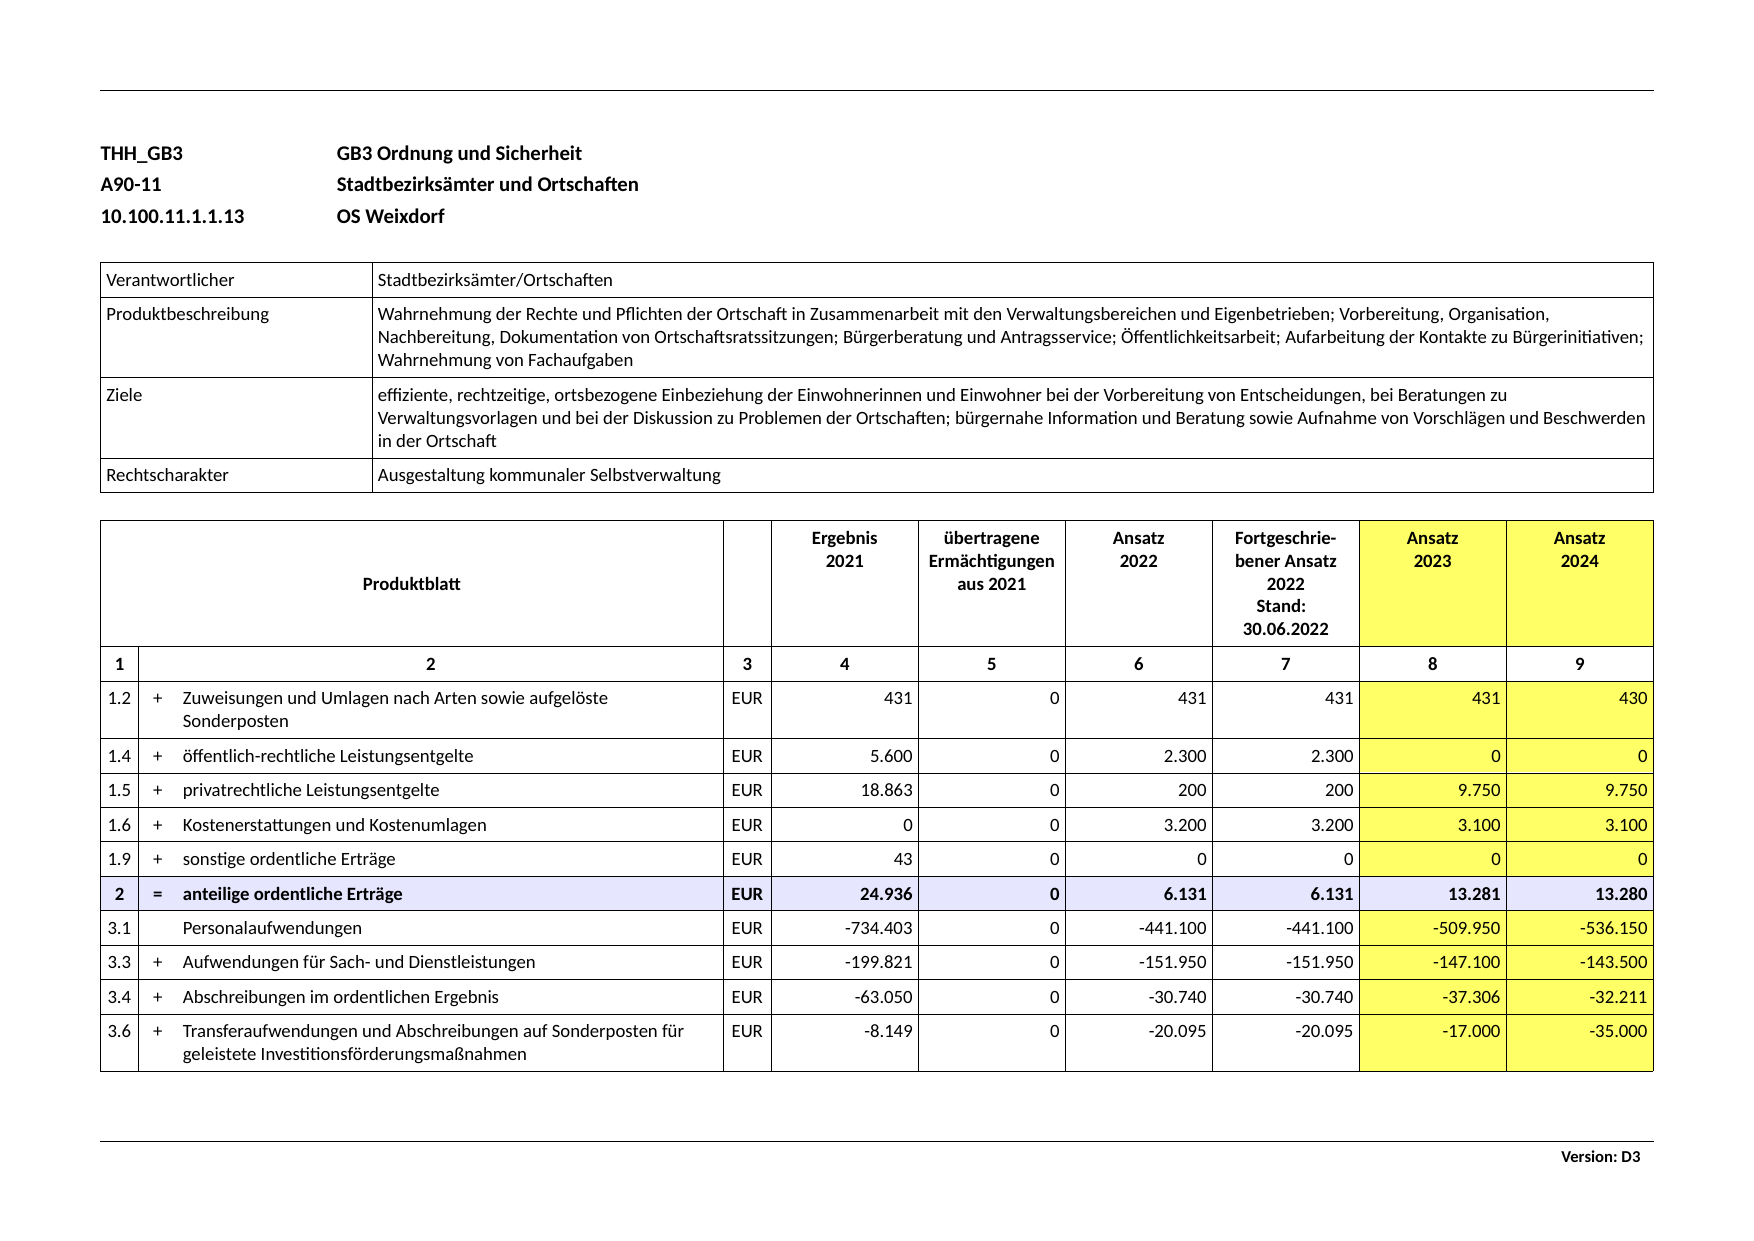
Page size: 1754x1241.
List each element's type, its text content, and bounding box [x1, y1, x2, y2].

table_cell -17.000 [1360, 1015, 1506, 1071]
table_cell 0 [1360, 739, 1506, 772]
table_cell 3.100 [1507, 808, 1653, 841]
table_cell 3 [724, 647, 771, 681]
table_cell -143.500 [1507, 946, 1653, 979]
table_cell 1.9 [101, 842, 138, 876]
table_cell 1.4 [101, 739, 138, 772]
table_cell 430 [1507, 682, 1653, 738]
table_cell 13.280 [1507, 877, 1653, 910]
table_cell 0 [772, 808, 918, 841]
table_cell 3.100 [1360, 808, 1506, 841]
table_cell Produktbeschreibung [101, 298, 372, 377]
table_cell -509.950 [1360, 911, 1506, 945]
table_cell 431 [1213, 682, 1359, 738]
table_cell 0 [1507, 739, 1653, 772]
table_cell 2 [101, 877, 138, 910]
table_cell EUR [724, 946, 771, 979]
table_cell 4 [772, 647, 918, 681]
table_cell -151.950 [1066, 946, 1212, 979]
table_cell EUR [724, 808, 771, 841]
table_cell 6 [1066, 647, 1212, 681]
table_cell Ziele [101, 378, 372, 457]
table_cell -151.950 [1213, 946, 1359, 979]
table_cell -20.095 [1066, 1015, 1212, 1071]
table_header [724, 521, 771, 646]
table_cell 2.300 [1213, 739, 1359, 772]
table_cell 18.863 [772, 774, 918, 807]
table_header Verantwortlicher [101, 263, 372, 297]
table_cell 9 [1507, 647, 1653, 681]
table_cell 0 [919, 682, 1065, 738]
table_cell 0 [919, 911, 1065, 945]
table_cell 8 [1360, 647, 1506, 681]
table_cell 3.4 [101, 980, 138, 1014]
table_cell 0 [919, 774, 1065, 807]
table_cell -32.211 [1507, 980, 1653, 1014]
table_cell 6.131 [1213, 877, 1359, 910]
table_cell -8.149 [772, 1015, 918, 1071]
table_cell -63.050 [772, 980, 918, 1014]
table_cell + [139, 1015, 177, 1071]
table_cell -30.740 [1066, 980, 1212, 1014]
table_cell EUR [724, 774, 771, 807]
table_cell -441.100 [1066, 911, 1212, 945]
table_cell 1.5 [101, 774, 138, 807]
table_cell 13.281 [1360, 877, 1506, 910]
table_header Ergebnis 2021 [772, 521, 918, 646]
table_cell 0 [919, 980, 1065, 1014]
table_header Fortgeschrie-bener Ansatz 2022 Stand: 30.06.2022 [1213, 521, 1359, 646]
table_cell 5.600 [772, 739, 918, 772]
table_cell 0 [1066, 842, 1212, 876]
table_cell + [139, 774, 177, 807]
table_cell + [139, 739, 177, 772]
table_cell EUR [724, 1015, 771, 1071]
table_cell 0 [919, 1015, 1065, 1071]
table_cell 9.750 [1360, 774, 1506, 807]
table_cell + [139, 682, 177, 738]
table_cell 0 [1360, 842, 1506, 876]
table_cell Personalaufwendungen [177, 911, 723, 945]
table_cell 1 [101, 647, 138, 681]
table_cell privatrechtliche Leistungsentgelte [177, 774, 723, 807]
table_cell 6.131 [1066, 877, 1212, 910]
table_cell effiziente, rechtzeitige, ortsbezogene Einbeziehung der Einwohnerinnen und Einwohner bei der Vorbereitung von Entscheidungen, bei Beratungen zu Verwaltungsvorlagen und bei der Diskussion zu Problemen der Ortschaften; bürgernahe Information und Beratung sowie Aufnahme von Vorschlägen und Beschwerden in der Ortschaft [373, 378, 1653, 457]
table_cell sonstige ordentliche Erträge [177, 842, 723, 876]
table_cell Aufwendungen für Sach- und Dienstleistungen [177, 946, 723, 979]
table_cell 5 [919, 647, 1065, 681]
table_cell + [139, 808, 177, 841]
table_cell + [139, 842, 177, 876]
table_cell 0 [919, 842, 1065, 876]
table_cell 200 [1213, 774, 1359, 807]
table_cell [139, 911, 177, 945]
table_cell 3.1 [101, 911, 138, 945]
table_cell -20.095 [1213, 1015, 1359, 1071]
table_cell 3.200 [1066, 808, 1212, 841]
table_cell 2.300 [1066, 739, 1212, 772]
table_cell 0 [1507, 842, 1653, 876]
table_cell 9.750 [1507, 774, 1653, 807]
table_cell -35.000 [1507, 1015, 1653, 1071]
table_cell EUR [724, 911, 771, 945]
table_header übertragene Ermächtigungen aus 2021 [919, 521, 1065, 646]
table_cell 3.3 [101, 946, 138, 979]
table_cell 24.936 [772, 877, 918, 910]
table_cell 0 [1213, 842, 1359, 876]
table_cell EUR [724, 682, 771, 738]
table_cell EUR [724, 842, 771, 876]
table_cell EUR [724, 877, 771, 910]
table_cell 431 [772, 682, 918, 738]
table_cell -199.821 [772, 946, 918, 979]
table_cell -441.100 [1213, 911, 1359, 945]
table_header Ansatz 2023 [1360, 521, 1506, 646]
table_header Stadtbezirksämter/Ortschaften [373, 263, 1653, 297]
table_cell 0 [919, 946, 1065, 979]
table_cell 0 [919, 877, 1065, 910]
table_cell 43 [772, 842, 918, 876]
table_cell EUR [724, 980, 771, 1014]
table_cell 1.2 [101, 682, 138, 738]
table_cell Ausgestaltung kommunaler Selbstverwaltung [373, 459, 1653, 492]
table_cell Rechtscharakter [101, 459, 372, 492]
table_cell 431 [1360, 682, 1506, 738]
table_header Produktblatt [101, 521, 723, 646]
table_cell + [139, 980, 177, 1014]
table_cell + [139, 946, 177, 979]
table_cell -734.403 [772, 911, 918, 945]
table_header Ansatz 2024 [1507, 521, 1653, 646]
table_cell Kostenerstattungen und Kostenumlagen [177, 808, 723, 841]
table_cell 3.200 [1213, 808, 1359, 841]
text THH_GB3 GB3 Ordnung und Sicherheit [100, 140, 1653, 166]
table_cell öffentlich-rechtliche Leistungsentgelte [177, 739, 723, 772]
table_cell anteilige ordentliche Erträge [177, 877, 723, 910]
table_cell -536.150 [1507, 911, 1653, 945]
table_cell Wahrnehmung der Rechte und Pflichten der Ortschaft in Zusammenarbeit mit den Verwaltungsbereichen und Eigenbetrieben; Vorbereitung, Organisation, Nachbereitung, Dokumentation von Ortschaftsratssitzungen; Bürgerberatung und Antragsservice; Öffentlichkeitsarbeit; Aufarbeitung der Kontakte zu Bürgerinitiativen; Wahrnehmung von Fachaufgaben [373, 298, 1653, 377]
text 10.100.11.1.1.13 OS Weixdorf [100, 203, 1653, 228]
table_cell Transferaufwendungen und Abschreibungen auf Sonderposten für geleistete Investitionsförderungsmaßnahmen [177, 1015, 723, 1071]
table_cell -37.306 [1360, 980, 1506, 1014]
table_cell 0 [919, 808, 1065, 841]
table_cell = [139, 877, 177, 910]
table_cell 1.6 [101, 808, 138, 841]
table_cell -30.740 [1213, 980, 1359, 1014]
text A90-11 Stadtbezirksämter und Ortschaften [100, 172, 1653, 197]
table_cell -147.100 [1360, 946, 1506, 979]
table_cell Abschreibungen im ordentlichen Ergebnis [177, 980, 723, 1014]
table_cell 431 [1066, 682, 1212, 738]
table_cell Zuweisungen und Umlagen nach Arten sowie aufgelöste Sonderposten [177, 682, 723, 738]
table_cell 2 [139, 647, 723, 681]
table_header Ansatz 2022 [1066, 521, 1212, 646]
table_cell 3.6 [101, 1015, 138, 1071]
table_cell 7 [1213, 647, 1359, 681]
table_cell 200 [1066, 774, 1212, 807]
table_cell 0 [919, 739, 1065, 772]
table_cell EUR [724, 739, 771, 772]
